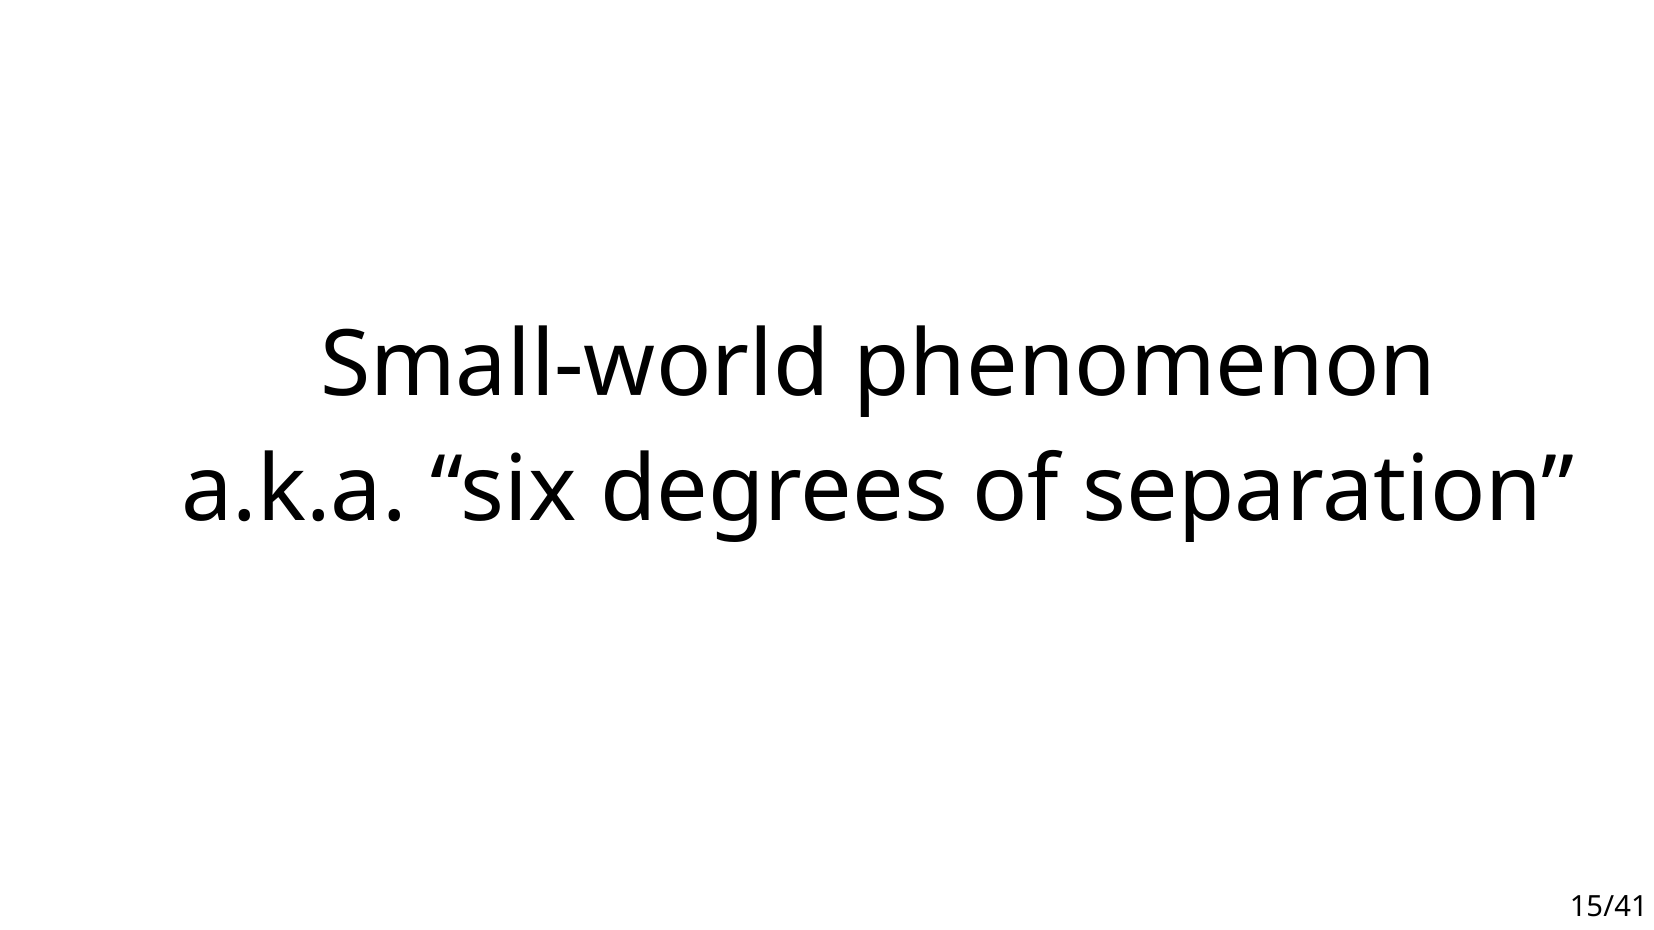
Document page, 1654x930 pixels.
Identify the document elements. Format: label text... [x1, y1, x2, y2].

title Small-world phenomenon a.k.a. “six degrees of separation” [134, 293, 1623, 552]
